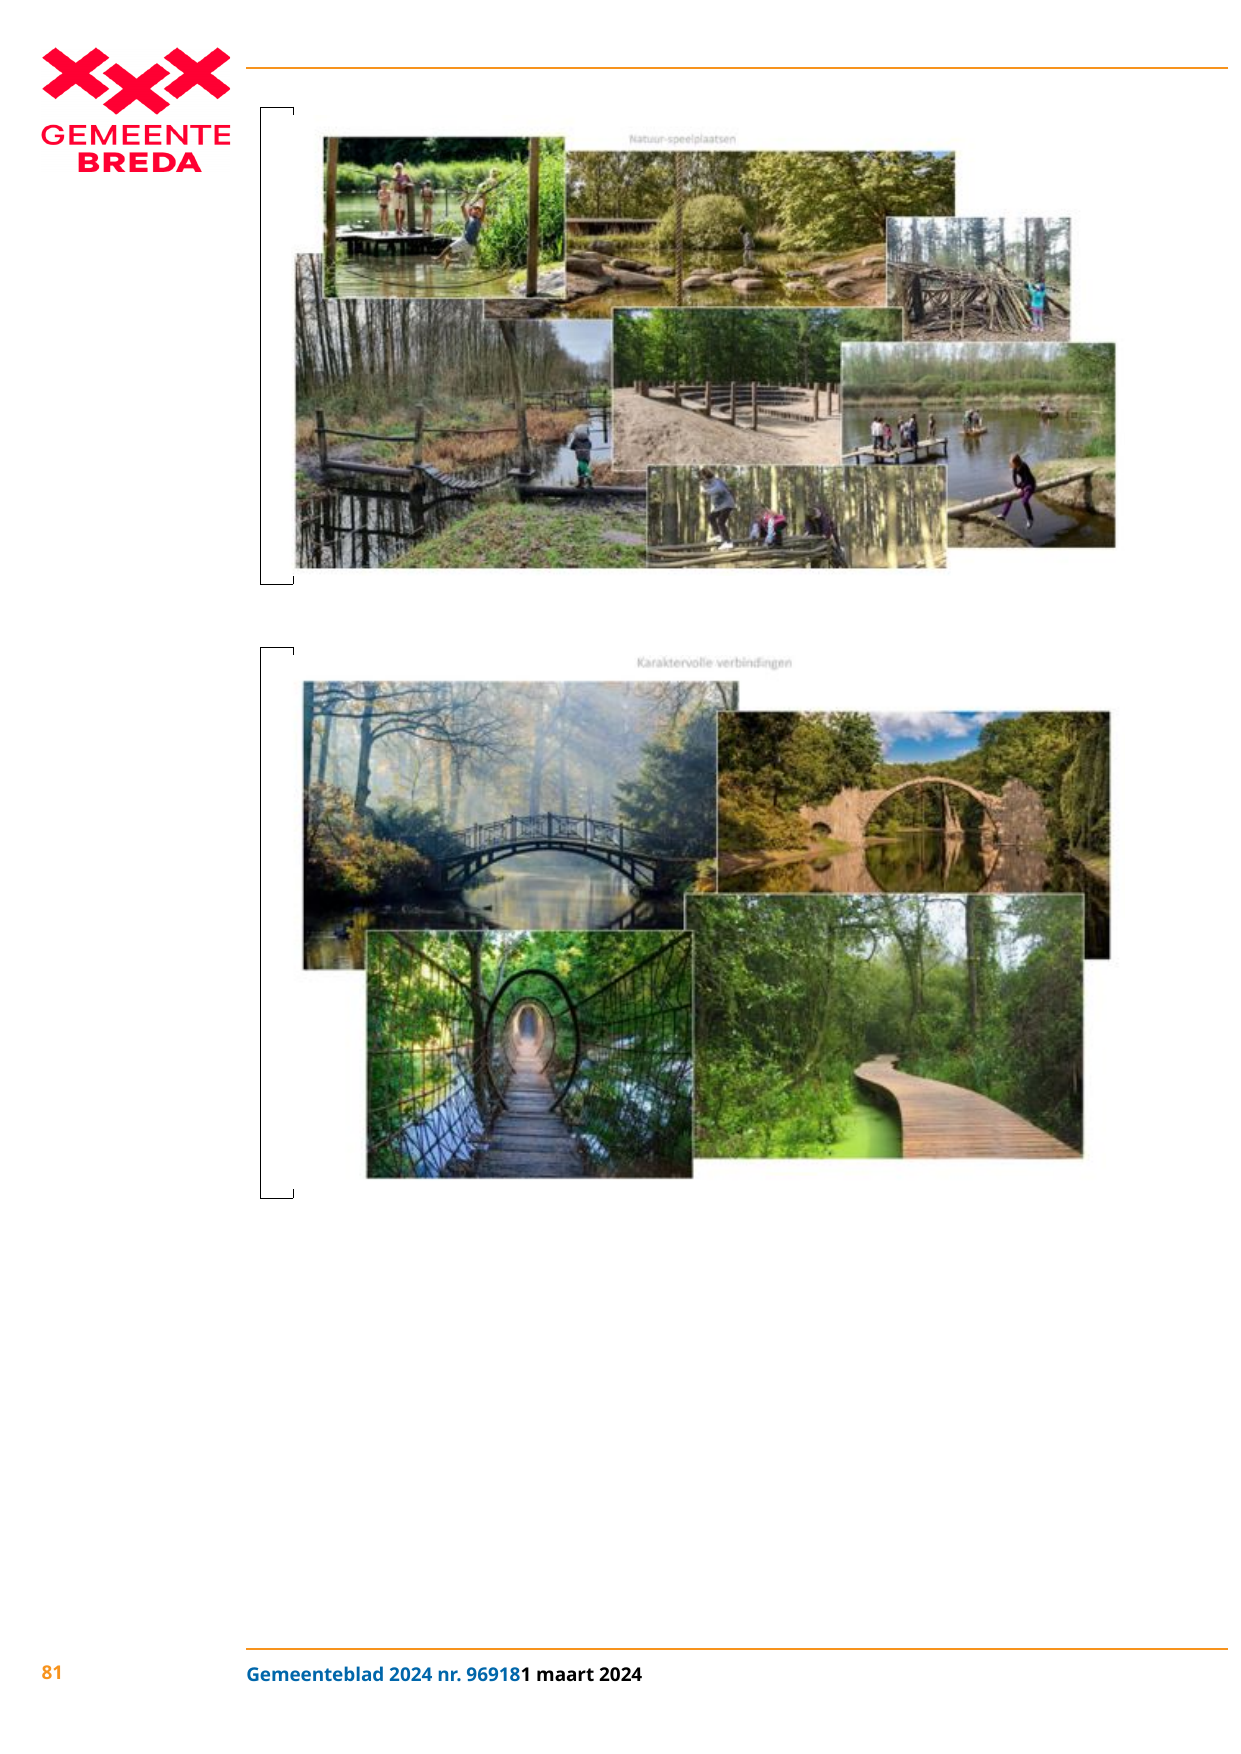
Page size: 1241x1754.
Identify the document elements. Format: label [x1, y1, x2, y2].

picture [41, 47, 231, 172]
picture [268, 115, 1125, 576]
picture [268, 655, 1125, 1189]
